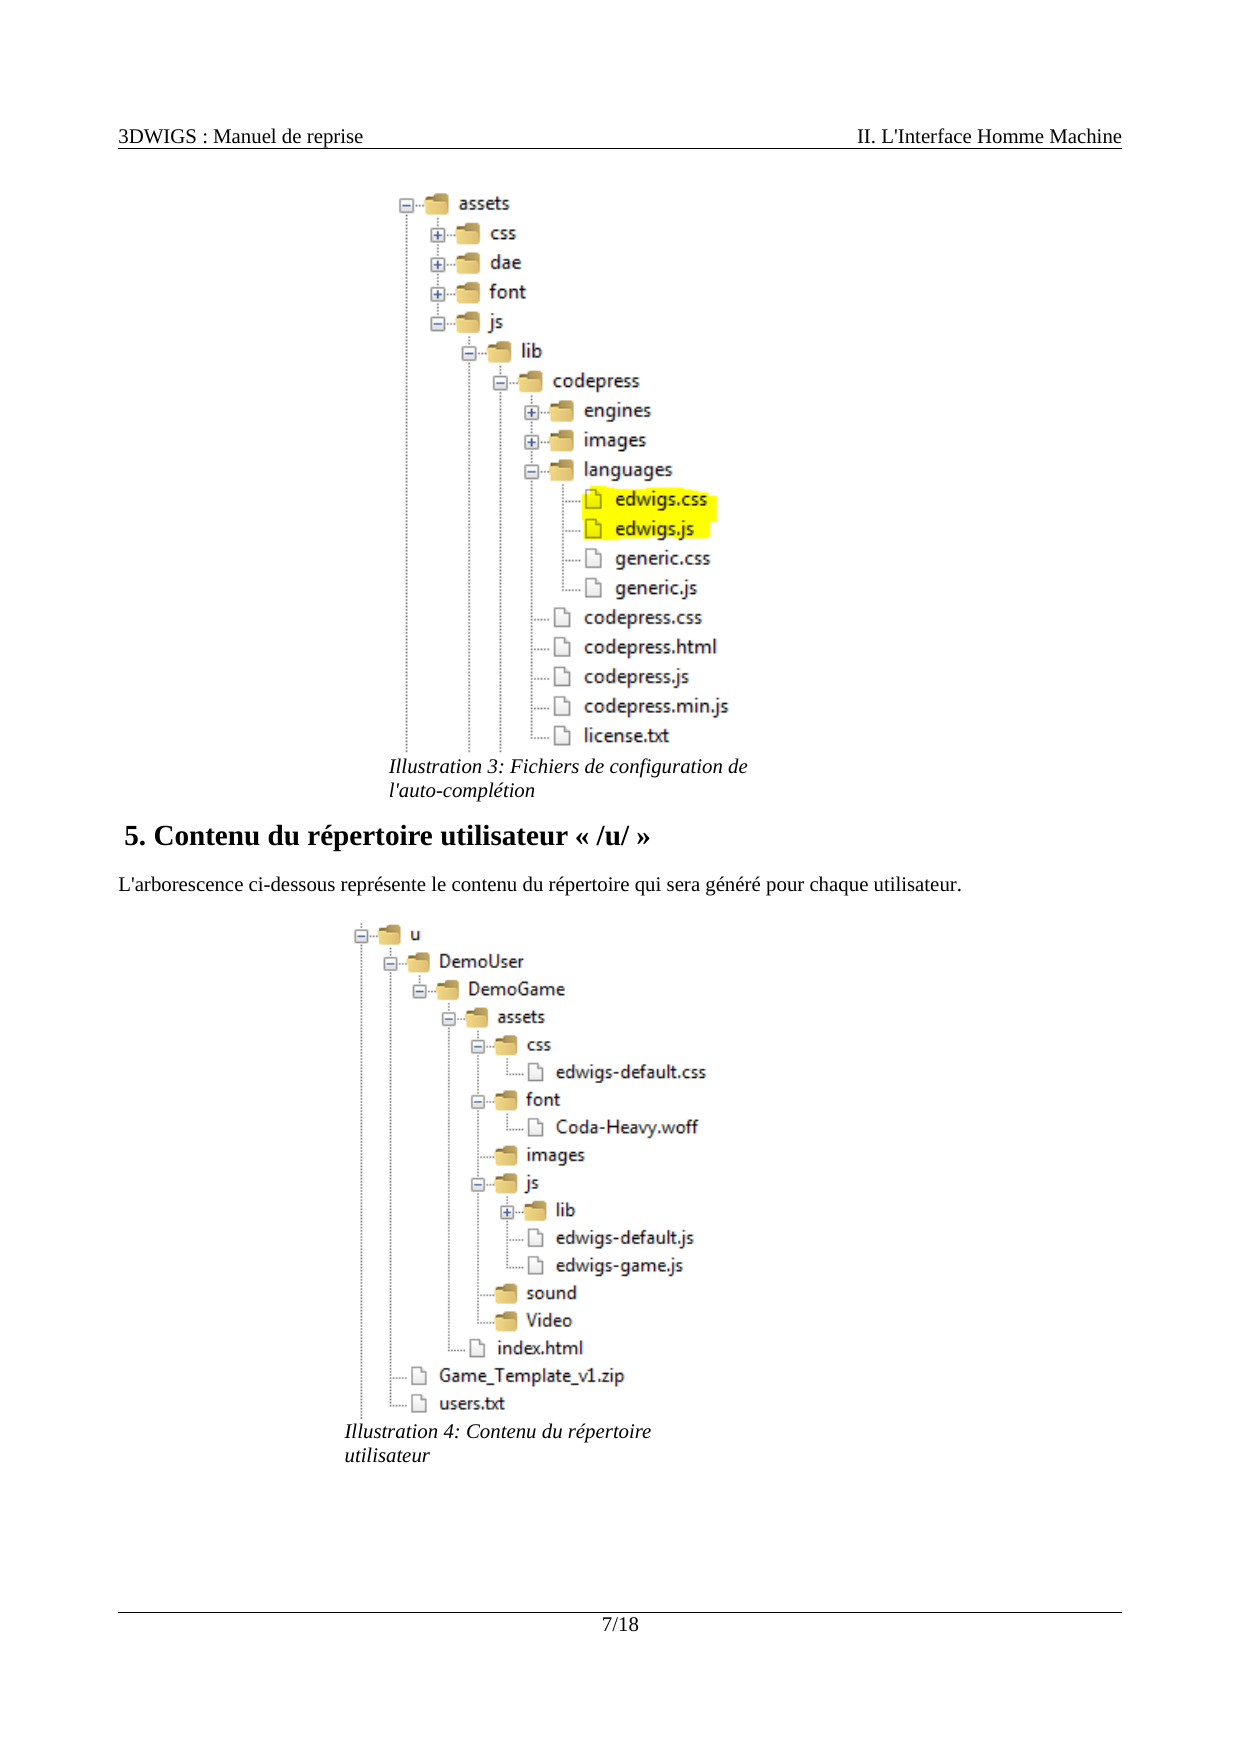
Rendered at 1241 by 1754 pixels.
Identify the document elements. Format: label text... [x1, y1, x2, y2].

picture [388, 192, 755, 754]
text Illustration 3: Fichiers de configuration de l'auto-complétion [388, 754, 770, 802]
subtitle Contenu du répertoire utilisateur « /u/ » [124, 178, 1122, 852]
picture [344, 922, 720, 1419]
text Illustration 4: Contenu du répertoire utilisateur [344, 1419, 731, 1467]
text L'arborescence ci-dessous représente le contenu du répertoire qui sera généré pour chaque utilisateur. [118, 864, 1122, 896]
